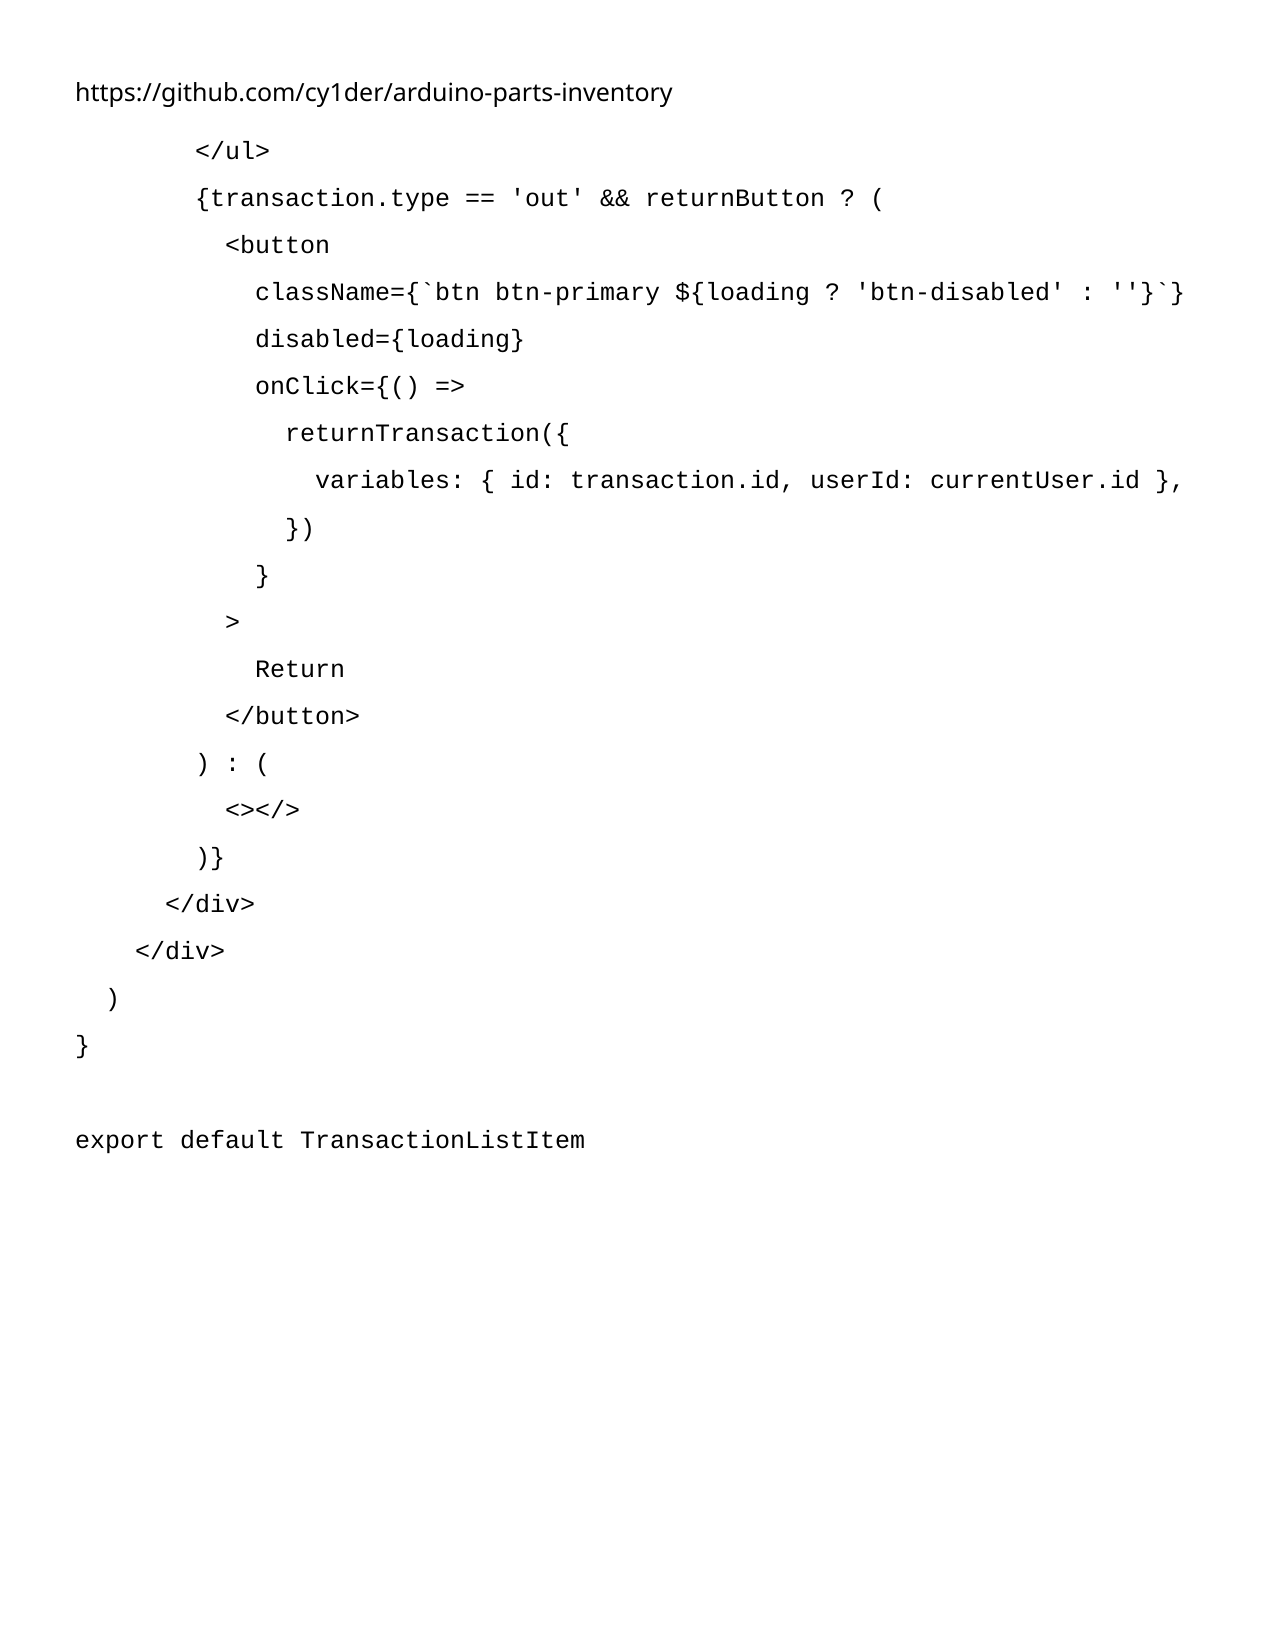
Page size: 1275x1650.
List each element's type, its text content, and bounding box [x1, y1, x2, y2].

text {transaction.type == 'out' && returnButton ? ( [75, 186, 1200, 214]
text disabled={loading} [75, 327, 1200, 355]
text ) : ( [75, 751, 1200, 779]
text <></> [75, 798, 1200, 826]
text returnTransaction({ [75, 421, 1200, 449]
text </div> [75, 939, 1200, 967]
text } [75, 1033, 1200, 1061]
text <button [75, 233, 1200, 261]
text > [75, 609, 1200, 638]
text variables: { id: transaction.id, userId: currentUser.id }, [75, 468, 1200, 496]
text onClick={() => [75, 374, 1200, 402]
text }) [75, 515, 1200, 543]
text ) [75, 986, 1200, 1014]
text className={`btn btn-primary ${loading ? 'btn-disabled' : ''}`} [75, 280, 1200, 308]
text } [75, 562, 1200, 591]
text </button> [75, 703, 1200, 732]
text </ul> [75, 138, 1200, 167]
text </div> [75, 892, 1200, 920]
text )} [75, 845, 1200, 873]
text Return [75, 656, 1200, 685]
text export default TransactionListItem [75, 1127, 1200, 1156]
